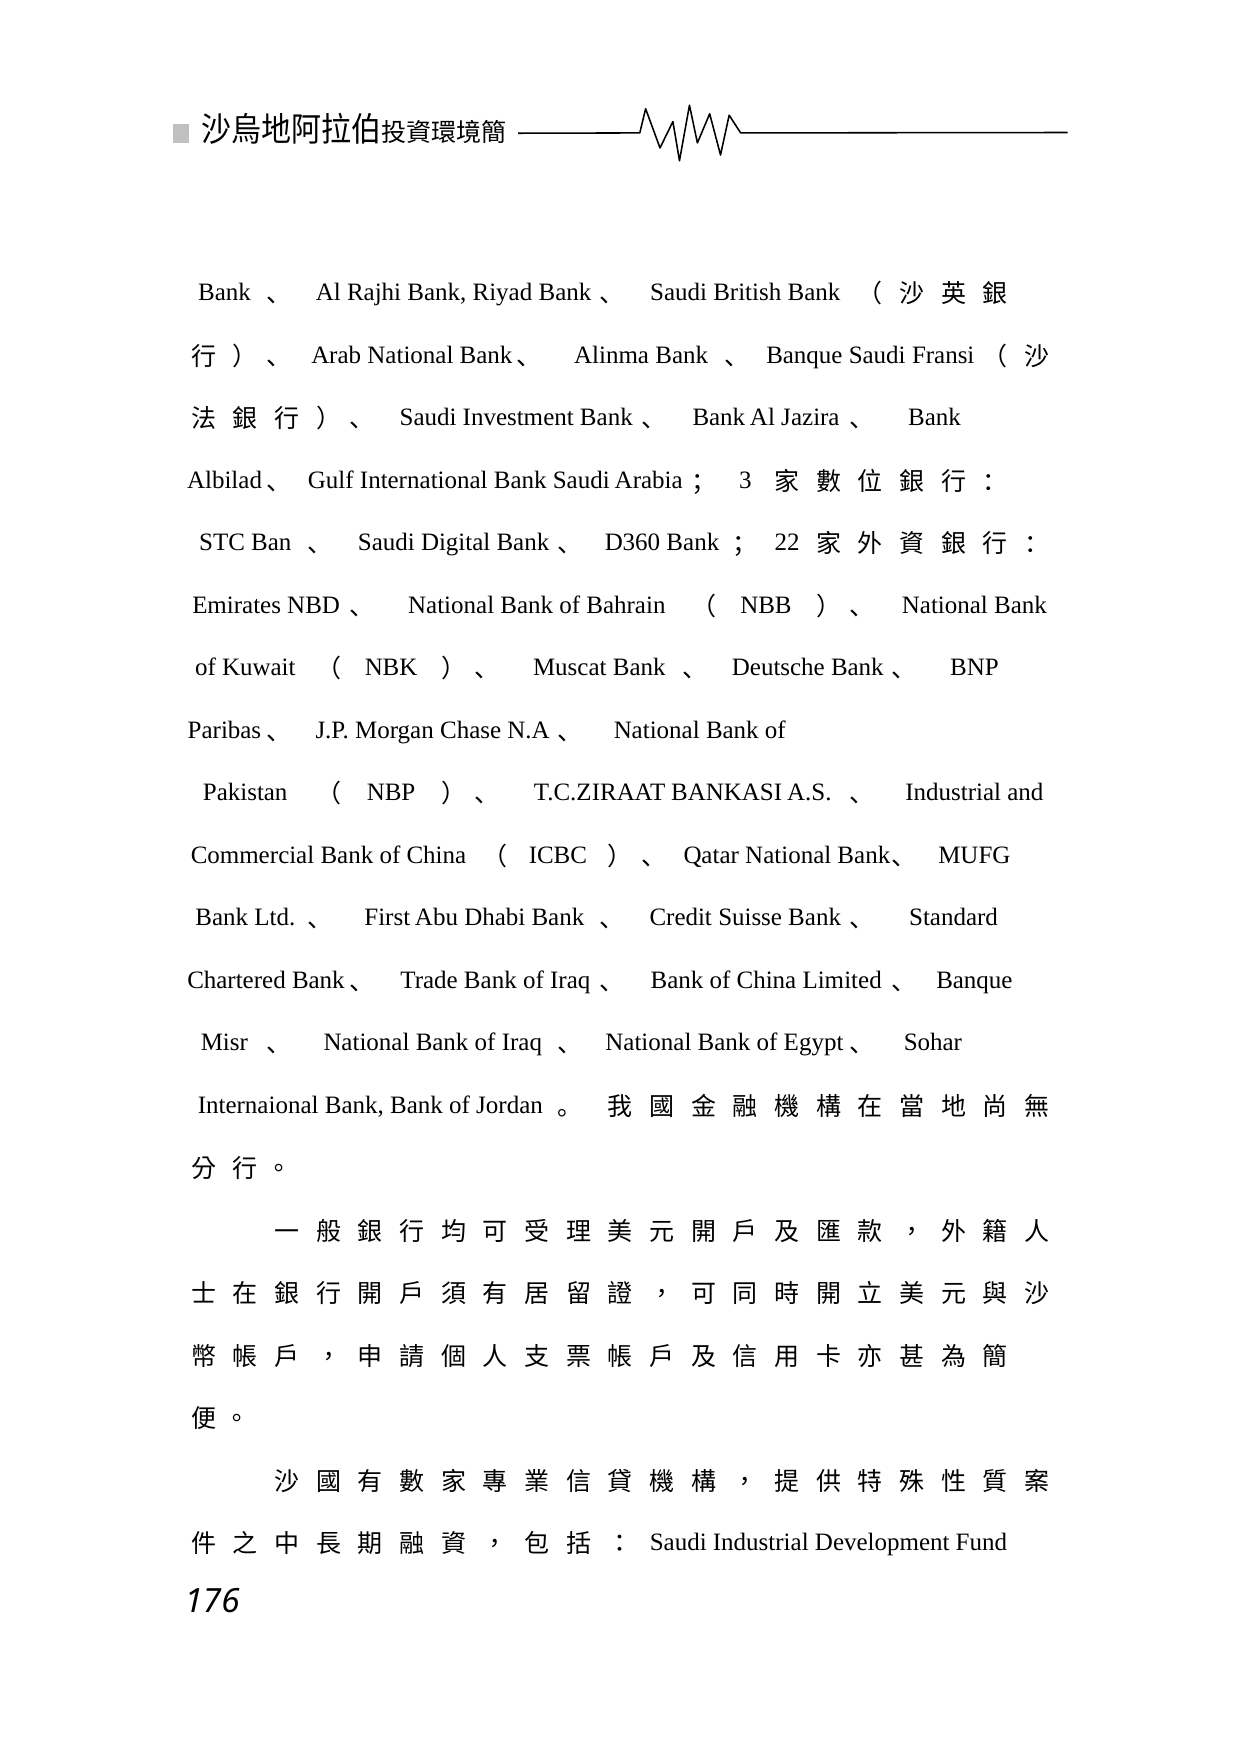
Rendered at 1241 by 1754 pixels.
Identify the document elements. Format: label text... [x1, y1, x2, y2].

text 一般銀行均可受理美元開戶及匯款，外籍人士在銀行開戶須有居留證，可同時開立美元與沙幣帳戶，申請個人支票帳戶及信用卡亦甚為簡便。 [183, 1188, 1058, 1438]
text Bank、Al Rajhi Bank, Riyad Bank、Saudi British Bank（沙英銀行）、Arab National Bank、Alinma Bank、Banque Saudi Fransi（沙法銀行）、Saudi Investment Bank、Bank Al Jazira、Bank Albilad、Gulf International Bank Saudi Arabia；3家數位銀行：STC Ban、Saudi Digital Bank、D360 Bank；22家外資銀行：Emirates NBD、National Bank of Bahrain（NBB）、National Bank of Kuwait（NBK）、Muscat Bank、Deutsche Bank、BNP Paribas、J.P. Morgan Chase N.A、National Bank of Pakistan（NBP）、T.C.ZIRAAT BANKASI A.S.、Industrial and Commercial Bank of China（ICBC）、Qatar National Bank、MUFG Bank Ltd.、First Abu Dhabi Bank、Credit Suisse Bank、Standard Chartered Bank、Trade Bank of Iraq、Bank of China Limited、Banque Misr、National Bank of Iraq、National Bank of Egypt、Sohar Internaional Bank, Bank of Jordan。我國金融機構在當地尚無分行。 [183, 250, 1058, 1188]
text 沙國有數家專業信貸機構，提供特殊性質案件之中長期融資，包括：Saudi Industrial Development Fund [183, 1438, 1058, 1563]
